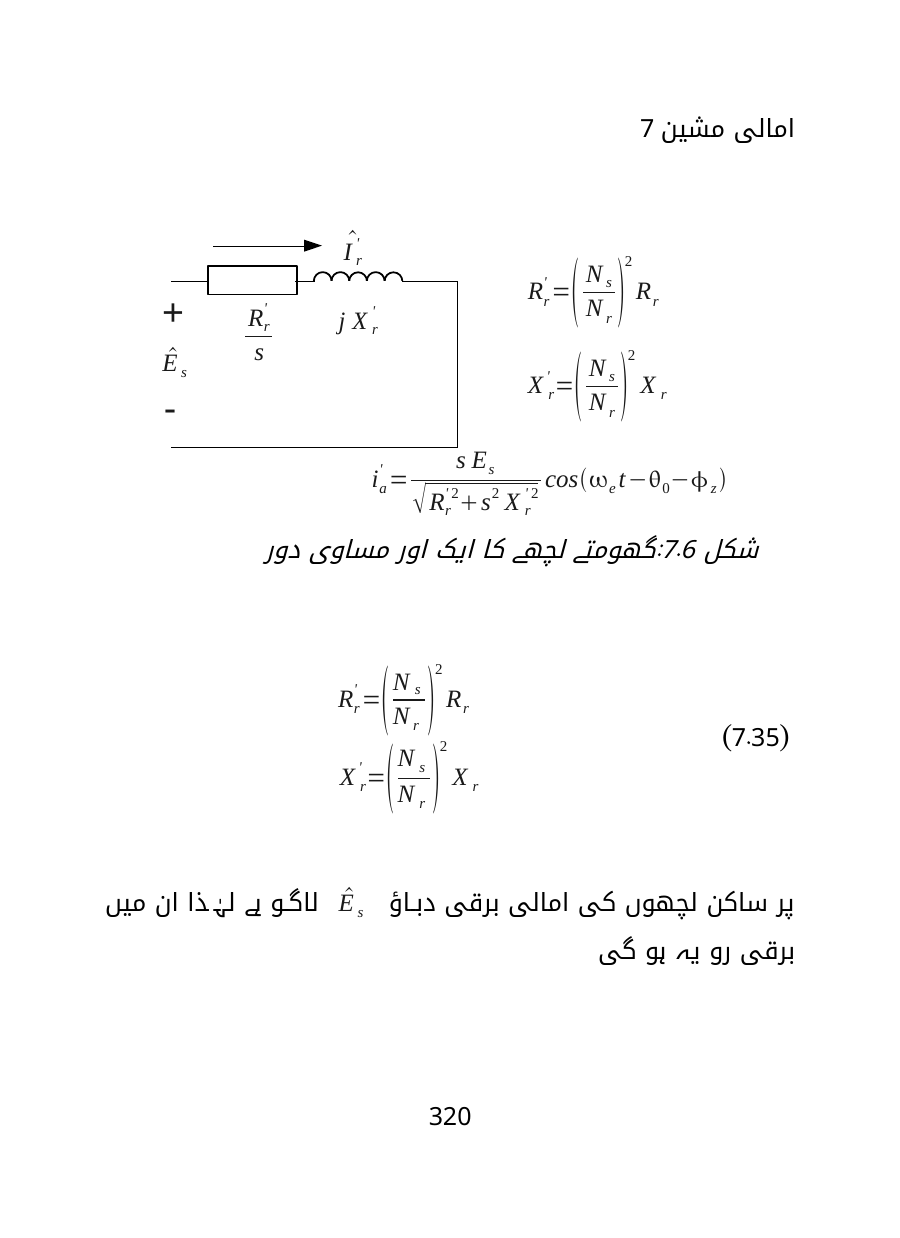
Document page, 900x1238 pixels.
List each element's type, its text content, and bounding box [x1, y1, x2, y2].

text شکل 7.6:گھومتے لچھے کا ایک اور مساوی دور [140, 195, 758, 574]
text پر ساکن لچھوں کی امالی برقی دباؤ لاگو ہے لہٰذا ان میں برقی رو یہ ہو گی [105, 879, 795, 974]
table_header (7.35) [702, 655, 795, 833]
table_header [105, 655, 702, 833]
